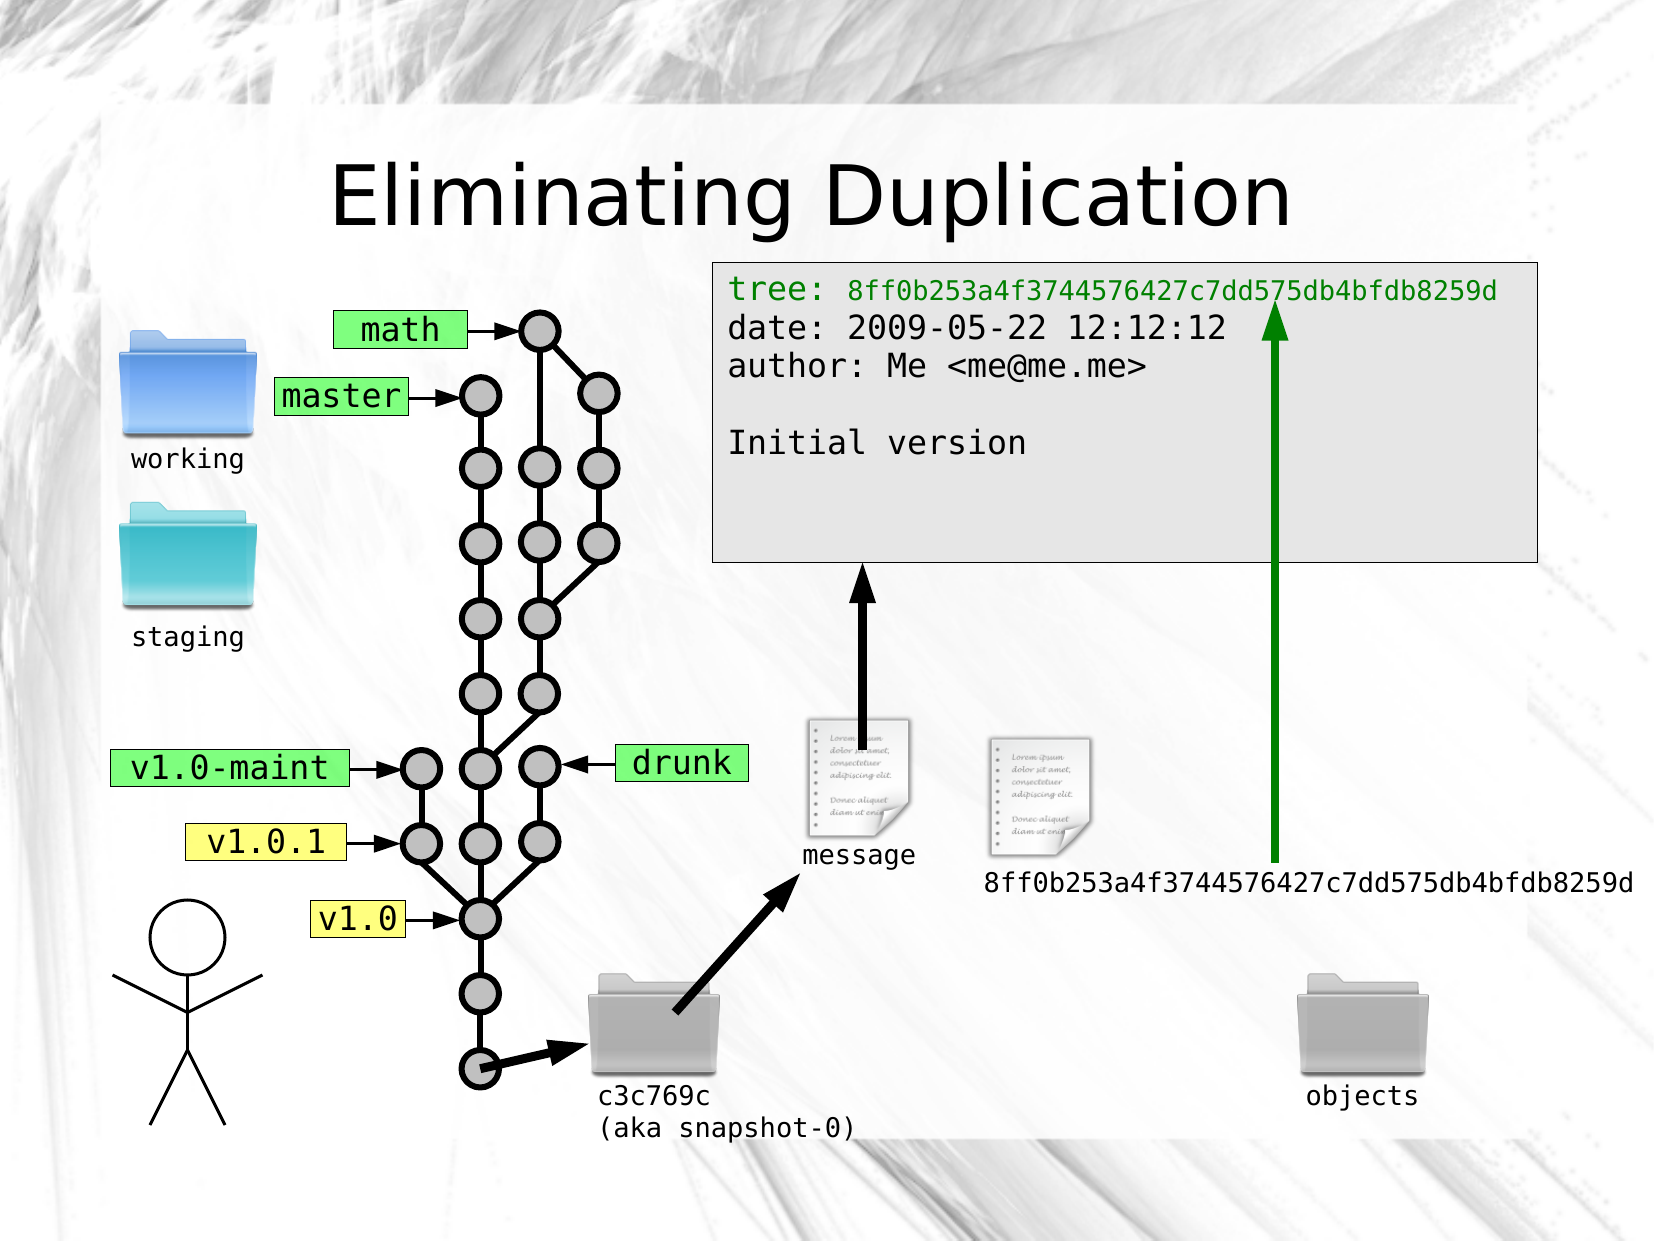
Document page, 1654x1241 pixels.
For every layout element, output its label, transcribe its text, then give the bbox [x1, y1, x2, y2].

title Eliminating Duplication [118, 112, 1506, 281]
text_box [402, 825, 441, 863]
text_box [461, 600, 500, 638]
text_box [520, 600, 559, 638]
text_box [521, 823, 559, 861]
text_box [461, 525, 500, 563]
text_box [402, 750, 441, 788]
text_box tree: 8ff0b253a4f3744576427c7dd575db4bfdb8259d date: 2009-05-22 12:12:12 author: Me <me@me.me> Initial version [712, 262, 1538, 563]
text_box [580, 374, 618, 412]
text_box message [787, 832, 948, 885]
text_box [461, 377, 500, 415]
text_box [520, 675, 559, 713]
text_box c3c769c (aka snapshot-0) [582, 1073, 873, 1151]
text_box [461, 900, 500, 938]
text_box [521, 312, 559, 350]
text_box [521, 747, 559, 786]
text_box [520, 523, 559, 561]
text_box v1.0.1 [185, 823, 347, 861]
text_box v1.0 [310, 900, 406, 938]
text_box v1.0-maint [110, 749, 350, 787]
text_box [520, 448, 559, 486]
text_box 8ff0b253a4f3744576427c7dd575db4bfdb8259d [968, 860, 1649, 907]
text_box drunk [615, 744, 749, 782]
text_box [461, 975, 500, 1013]
text_box [461, 675, 500, 713]
text_box [461, 750, 500, 788]
text_box working [116, 436, 260, 483]
text_box math [333, 310, 468, 349]
picture [0, 0, 1654, 1241]
text_box [580, 449, 618, 487]
text_box staging [116, 613, 260, 660]
text_box objects [1290, 1073, 1452, 1126]
text_box [461, 825, 500, 863]
text_box [461, 1050, 499, 1088]
text_box [461, 449, 500, 487]
text_box [580, 524, 618, 562]
text_box master [274, 377, 409, 416]
